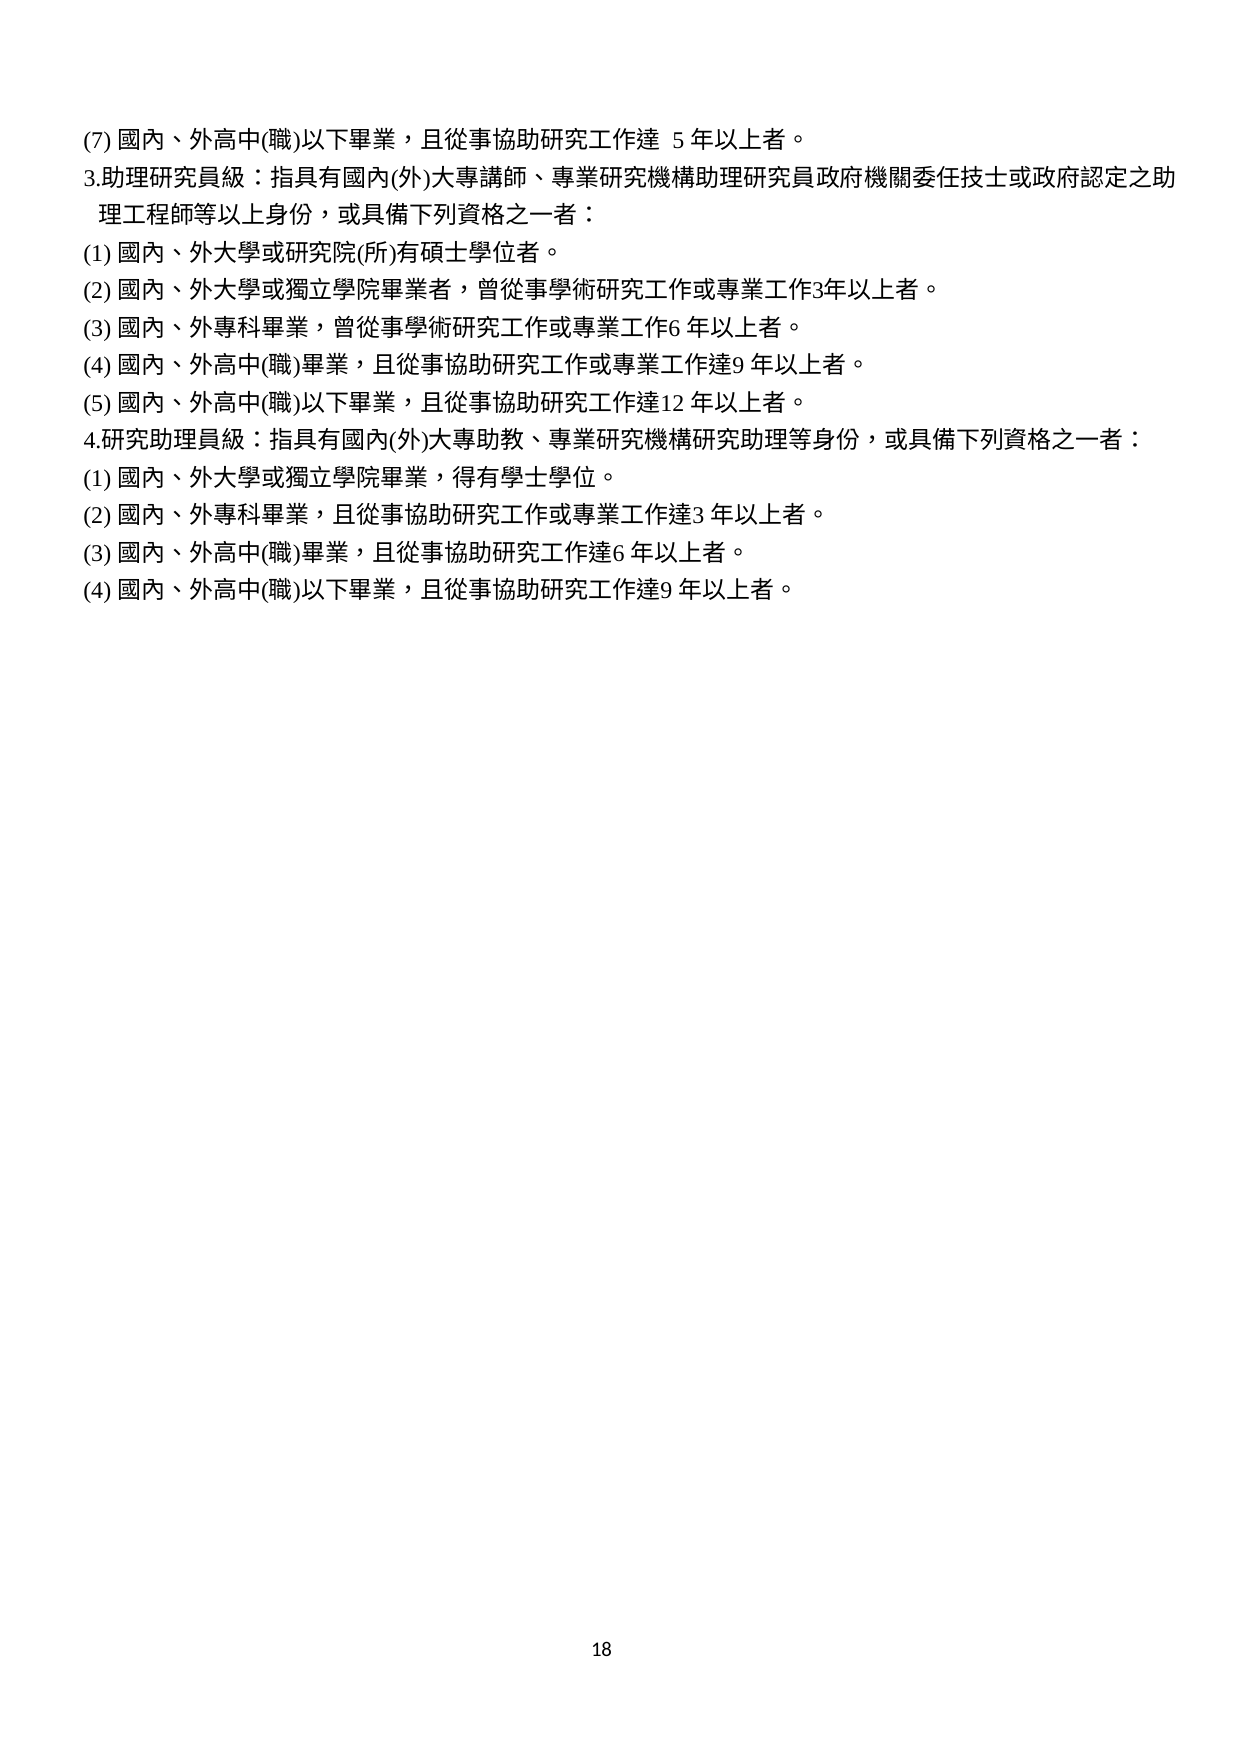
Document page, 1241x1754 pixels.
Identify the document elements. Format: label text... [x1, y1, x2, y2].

text (5) 國內、外高中(職)以下畢業，且從事協助研究工作達12 年以上者。 [83, 381, 1178, 418]
text (7) 國內、外高中(職)以下畢業，且從事協助研究工作達 5 年以上者。 [83, 118, 1178, 156]
text (1) 國內、外大學或獨立學院畢業，得有學士學位。 [83, 456, 1178, 493]
text 4.研究助理員級：指具有國內(外)大專助教、專業研究機構研究助理等身份，或具備下列資格之一者： [83, 418, 1178, 456]
text (2) 國內、外大學或獨立學院畢業者，曾從事學術研究工作或專業工作3年以上者。 [83, 268, 1178, 306]
text (4) 國內、外高中(職)以下畢業，且從事協助研究工作達9 年以上者。 [83, 568, 1178, 606]
text (2) 國內、外專科畢業，且從事協助研究工作或專業工作達3 年以上者。 [83, 493, 1178, 531]
text (4) 國內、外高中(職)畢業，且從事協助研究工作或專業工作達9 年以上者。 [83, 343, 1178, 381]
text (3) 國內、外專科畢業，曾從事學術研究工作或專業工作6 年以上者。 [83, 306, 1178, 343]
text (1) 國內、外大學或研究院(所)有碩士學位者。 [83, 231, 1178, 268]
text 3.助理研究員級：指具有國內(外)大專講師、專業研究機構助理研究員政府機關委任技士或政府認定之助理工程師等以上身份，或具備下列資格之一者： [83, 156, 1178, 231]
text (3) 國內、外高中(職)畢業，且從事協助研究工作達6 年以上者。 [83, 531, 1178, 568]
